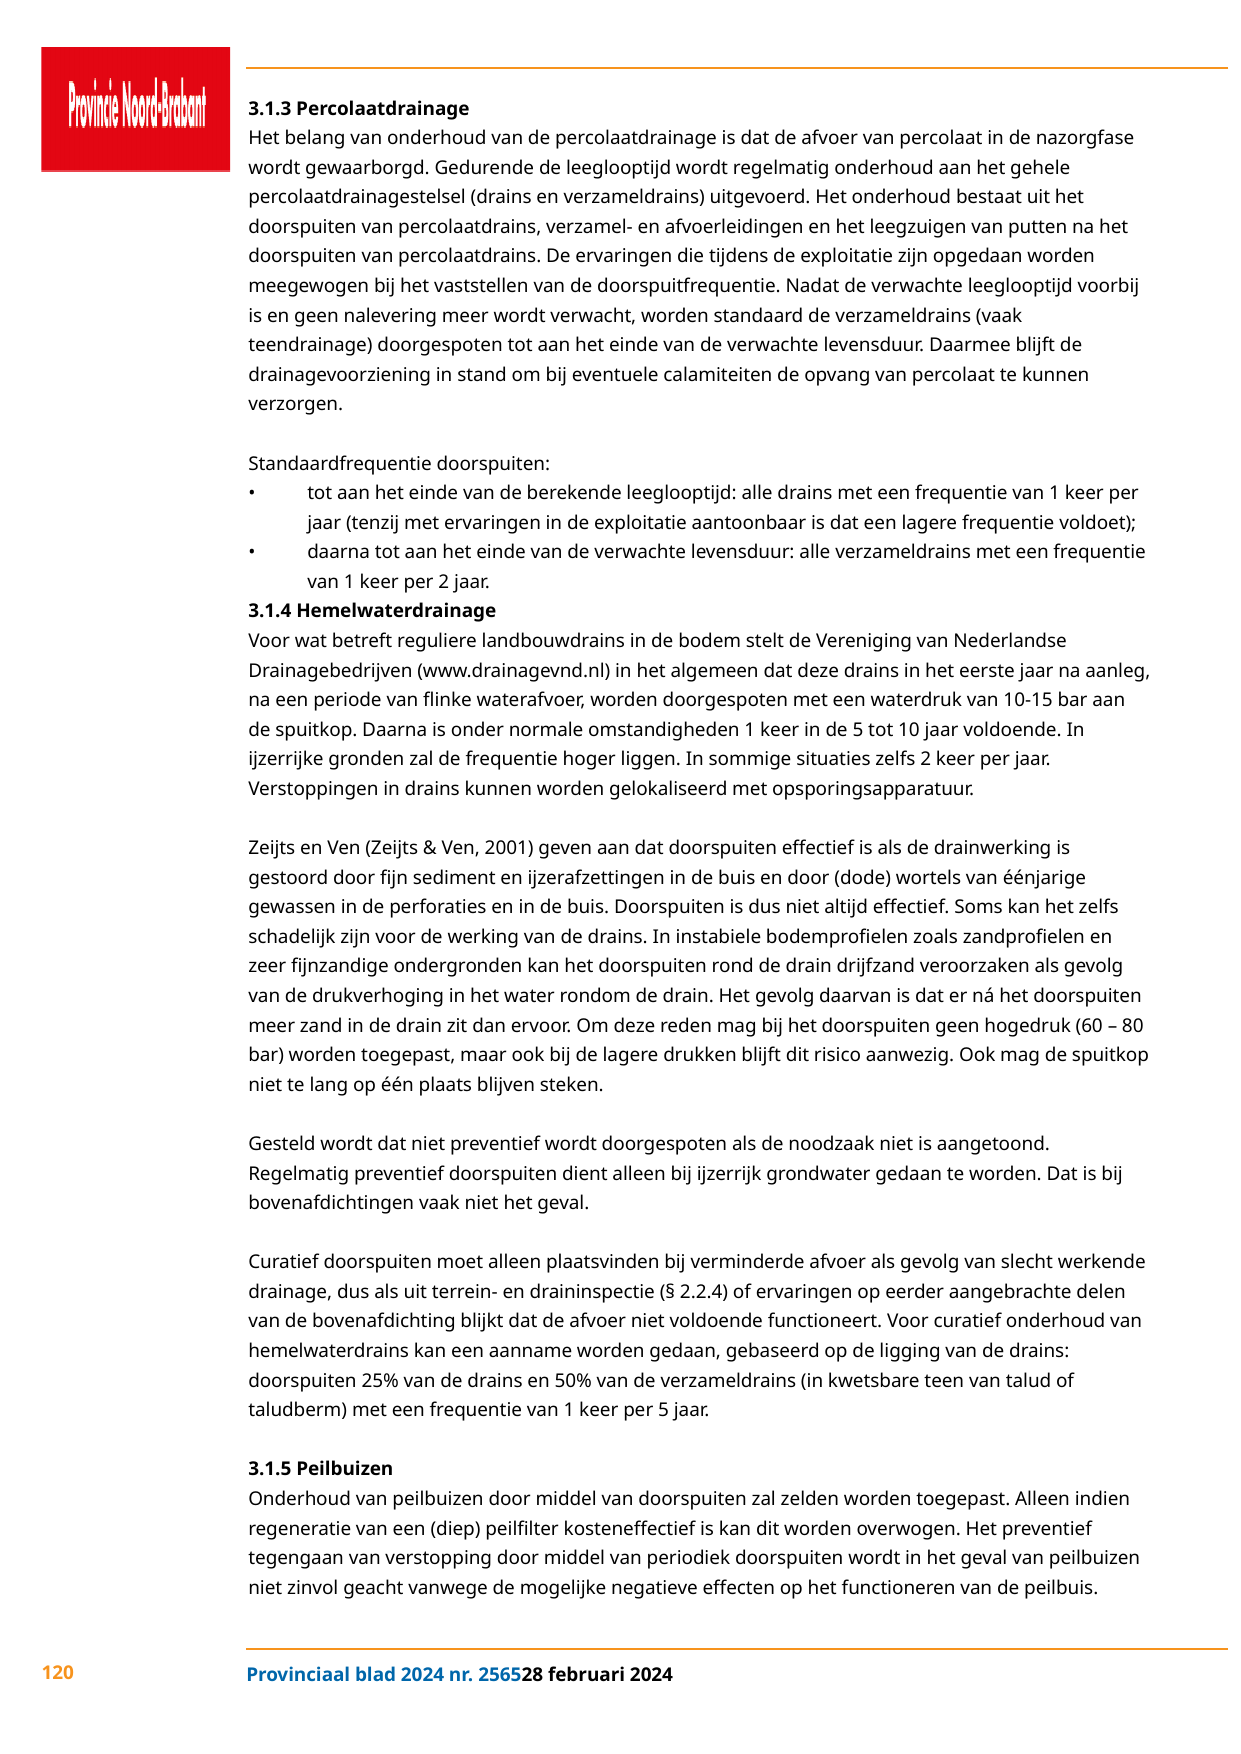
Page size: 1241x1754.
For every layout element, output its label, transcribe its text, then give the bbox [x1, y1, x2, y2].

text Voor wat betreft reguliere landbouwdrains in de bodem stelt de Vereniging van Nederlandse Drainagebedrijven (www.drainagevnd.nl) in het algemeen dat deze drains in het eerste jaar na aanleg, na een periode van flinke waterafvoer, worden doorgespoten met een waterdruk van 10-15 bar aan de spuitkop. Daarna is onder normale omstandigheden 1 keer in de 5 tot 10 jaar voldoende. In ijzerrijke gronden zal de frequentie hoger liggen. In sommige situaties zelfs 2 keer per jaar. Verstoppingen in drains kunnen worden gelokaliseerd met opsporingsapparatuur. [248, 627, 1152, 801]
text Onderhoud van peilbuizen door middel van doorspuiten zal zelden worden toegepast. Alleen indien regeneratie van een (diep) peilfilter kosteneffectief is kan dit worden overwogen. Het preventief tegengaan van verstopping door middel van periodiek doorspuiten wordt in het geval van peilbuizen niet zinvol geacht vanwege de mogelijke negatieve effecten op het functioneren van de peilbuis. [248, 1485, 1152, 1600]
list daarna tot aan het einde van de verwachte levensduur: alle verzameldrains met een frequentie van 1 keer per 2 jaar. [248, 538, 1152, 594]
text 3.1.4 Hemelwaterdrainage [248, 598, 1152, 623]
text Standaardfrequentie doorspuiten: [248, 450, 1152, 476]
text 3.1.5 Peilbuizen [248, 1456, 1152, 1481]
list tot aan het einde van de berekende leeglooptijd: alle drains met een frequentie van 1 keer per jaar (tenzij met ervaringen in de exploitatie aantoonbaar is dat een lagere frequentie voldoet); [248, 479, 1152, 535]
text Curatief doorspuiten moet alleen plaatsvinden bij verminderde afvoer als gevolg van slecht werkende drainage, dus als uit terrein- en draininspectie (§ 2.2.4) of ervaringen op eerder aangebrachte delen van de bovenafdichting blijkt dat de afvoer niet voldoende functioneert. Voor curatief onderhoud van hemelwaterdrains kan een aanname worden gedaan, gebaseerd op de ligging van de drains: doorspuiten 25% van de drains en 50% van de verzameldrains (in kwetsbare teen van talud of taludberm) met een frequentie van 1 keer per 5 jaar. [248, 1248, 1152, 1422]
text 3.1.3 Percolaatdrainage [248, 95, 1152, 121]
text Gesteld wordt dat niet preventief wordt doorgespoten als de noodzaak niet is aangetoond. Regelmatig preventief doorspuiten dient alleen bij ijzerrijk grondwater gedaan te worden. Dat is bij bovenafdichtingen vaak niet het geval. [248, 1130, 1152, 1215]
text Zeijts en Ven (Zeijts & Ven, 2001) geven aan dat doorspuiten effectief is als de drainwerking is gestoord door fijn sediment en ijzerafzettingen in de buis en door (dode) wortels van éénjarige gewassen in de perforaties en in de buis. Doorspuiten is dus niet altijd effectief. Soms kan het zelfs schadelijk zijn voor de werking van de drains. In instabiele bodemprofielen zoals zandprofielen en zeer fijnzandige ondergronden kan het doorspuiten rond de drain drijfzand veroorzaken als gevolg van de drukverhoging in het water rondom de drain. Het gevolg daarvan is dat er ná het doorspuiten meer zand in de drain zit dan ervoor. Om deze reden mag bij het doorspuiten geen hogedruk (60 – 80 bar) worden toegepast, maar ook bij de lagere drukken blijft dit risico aanwezig. Ook mag de spuitkop niet te lang op één plaats blijven steken. [248, 834, 1152, 1097]
text Het belang van onderhoud van de percolaatdrainage is dat de afvoer van percolaat in de nazorgfase wordt gewaarborgd. Gedurende de leeglooptijd wordt regelmatig onderhoud aan het gehele percolaatdrainagestelsel (drains en verzameldrains) uitgevoerd. Het onderhoud bestaat uit het doorspuiten van percolaatdrains, verzamel- en afvoerleidingen en het leegzuigen van putten na het doorspuiten van percolaatdrains. De ervaringen die tijdens de exploitatie zijn opgedaan worden meegewogen bij het vaststellen van de doorspuitfrequentie. Nadat de verwachte leeglooptijd voorbij is en geen nalevering meer wordt verwacht, worden standaard de verzameldrains (vaak teendrainage) doorgespoten tot aan het einde van de verwachte levensduur. Daarmee blijft de drainagevoorziening in stand om bij eventuele calamiteiten de opvang van percolaat te kunnen verzorgen. [248, 124, 1152, 416]
picture [41, 47, 231, 172]
